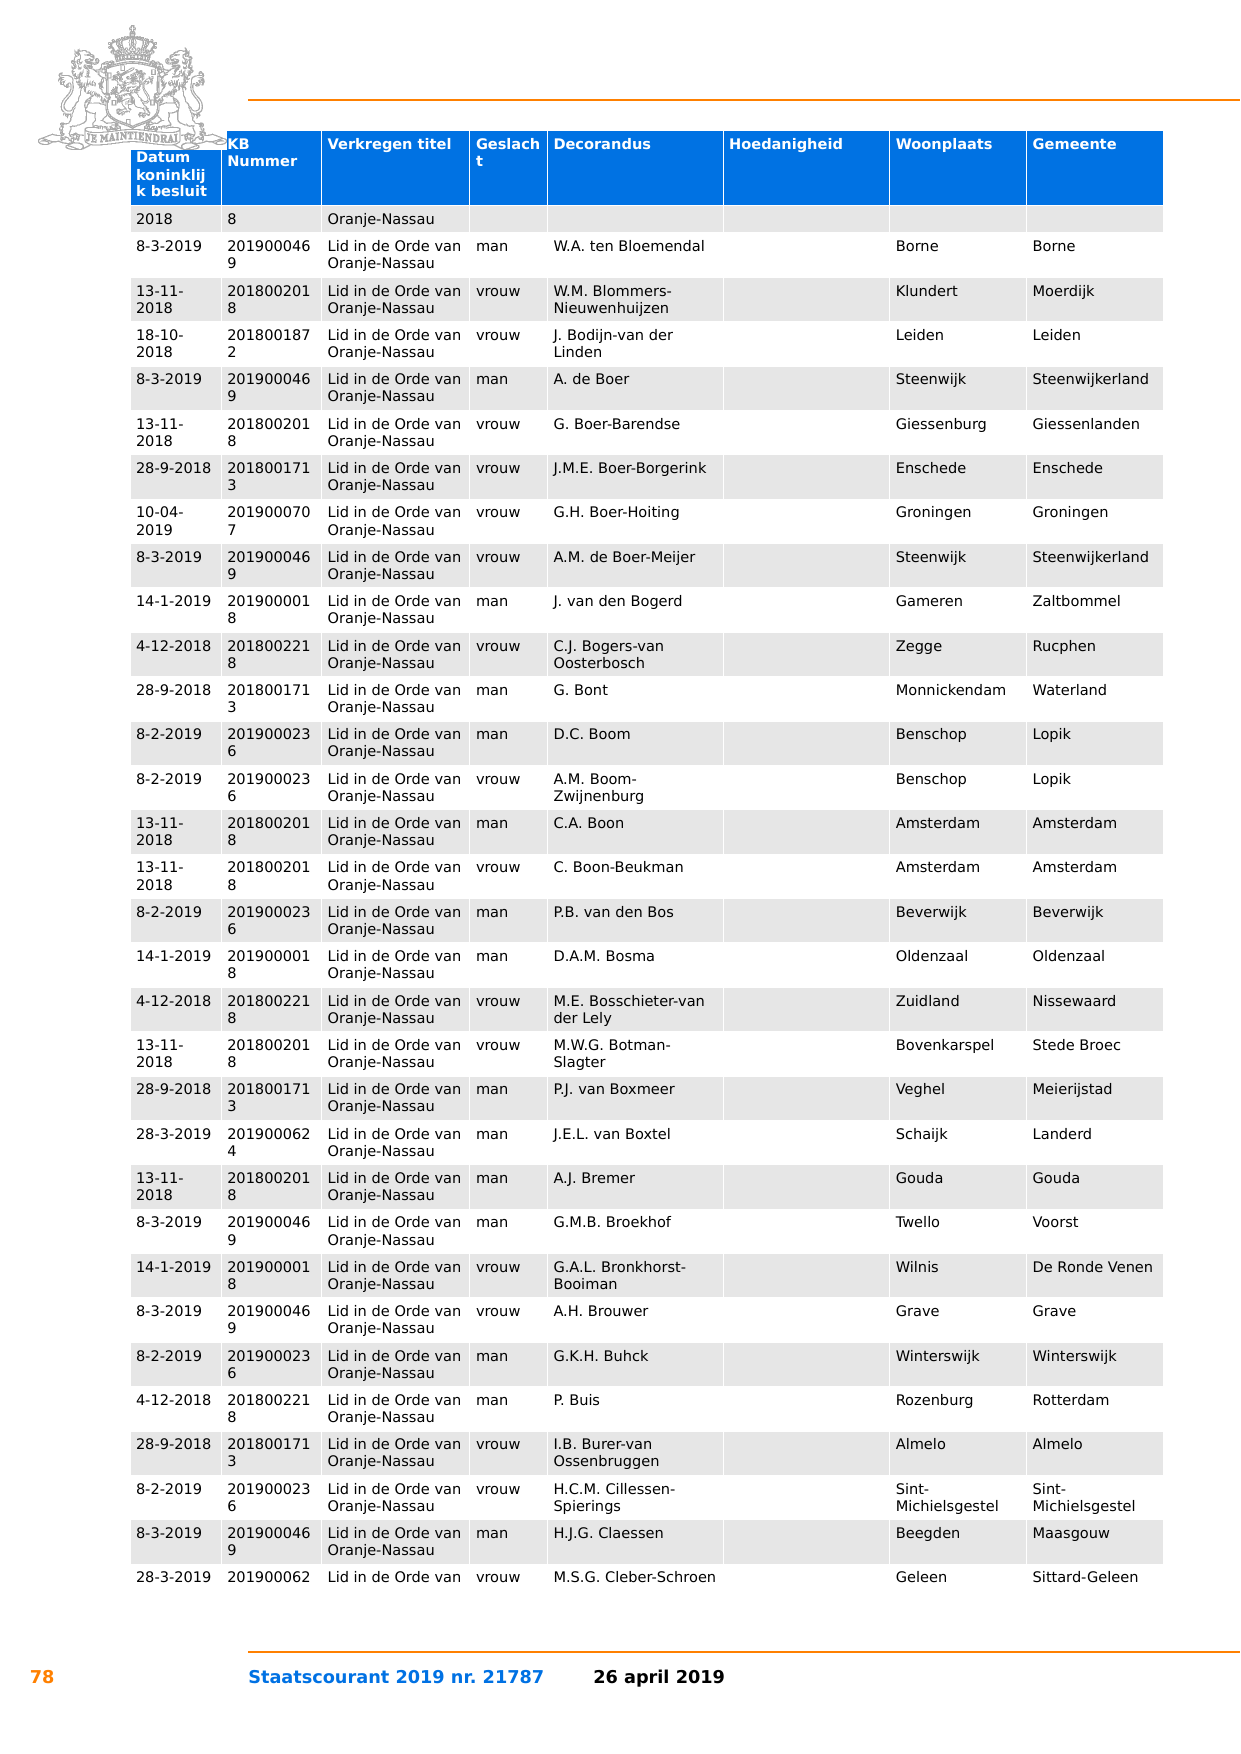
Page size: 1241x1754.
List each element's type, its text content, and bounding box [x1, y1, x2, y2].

table_cell 8 [222, 206, 321, 232]
table_cell Schaijk [890, 1121, 1026, 1164]
table_cell 2019000624 [222, 1121, 321, 1164]
table_header KB Nummer [222, 131, 321, 205]
table_header Hoedanigheid [724, 131, 889, 205]
table_cell 2018002018 [222, 278, 321, 321]
table_cell De Ronde Venen [1027, 1254, 1163, 1297]
table_cell [1027, 206, 1163, 232]
table_cell Groningen [1027, 500, 1163, 543]
table_cell Rotterdam [1027, 1387, 1163, 1431]
table_cell Almelo [890, 1432, 1026, 1475]
table_cell 2019000018 [222, 944, 321, 987]
table_cell 8-3-2019 [131, 1520, 221, 1564]
table_cell Lid in de Orde van Oranje-Nassau [322, 1254, 469, 1297]
table_cell Wilnis [890, 1254, 1026, 1297]
table_cell M.E. Bosschieter-van der Lely [548, 988, 723, 1031]
table_cell vrouw [470, 500, 547, 543]
table_cell D.A.M. Bosma [548, 944, 723, 987]
table_cell Lid in de Orde van Oranje-Nassau [322, 278, 469, 321]
table_cell [724, 1432, 889, 1475]
table_cell Lid in de Orde van Oranje-Nassau [322, 500, 469, 543]
table_cell [724, 810, 889, 854]
table_cell Sittard-Geleen [1027, 1565, 1163, 1591]
table_cell 13-11-2018 [131, 810, 221, 854]
table_cell Oldenzaal [1027, 944, 1163, 987]
table_cell Lid in de Orde van Oranje-Nassau [322, 234, 469, 277]
table_cell Lid in de Orde van Oranje-Nassau [322, 677, 469, 721]
table_cell Amsterdam [1027, 810, 1163, 854]
table_cell [724, 944, 889, 987]
table_cell Gouda [1027, 1165, 1163, 1209]
table_cell 2018001713 [222, 1077, 321, 1120]
table_cell Lid in de Orde van Oranje-Nassau [322, 367, 469, 410]
table_cell 4-12-2018 [131, 988, 221, 1031]
table_cell 28-9-2018 [131, 1077, 221, 1120]
table_cell Enschede [1027, 455, 1163, 499]
table_cell Lid in de Orde van Oranje-Nassau [322, 810, 469, 854]
table_cell Sint-Michielsgestel [890, 1476, 1026, 1519]
table_cell P.B. van den Bos [548, 899, 723, 942]
table_cell Sint-Michielsgestel [1027, 1476, 1163, 1519]
table_header Decorandus [548, 131, 723, 205]
table_cell 2019000469 [222, 544, 321, 587]
table_cell P. Buis [548, 1387, 723, 1431]
table_cell man [470, 1210, 547, 1253]
table_cell [724, 1165, 889, 1209]
table_cell Moerdijk [1027, 278, 1163, 321]
table_cell Lid in de Orde van Oranje-Nassau [322, 1165, 469, 1209]
table_cell [724, 322, 889, 366]
table_cell Amsterdam [890, 855, 1026, 898]
table_cell Beegden [890, 1520, 1026, 1564]
table_cell [724, 1343, 889, 1386]
table_cell Landerd [1027, 1121, 1163, 1164]
table_cell vrouw [470, 633, 547, 676]
table_cell [724, 500, 889, 543]
table_cell 14-1-2019 [131, 944, 221, 987]
table_cell 8-2-2019 [131, 1343, 221, 1386]
table_cell Lid in de Orde van [322, 1565, 469, 1591]
table_cell Benschop [890, 766, 1026, 809]
table_header Datum koninklijk besluit [131, 150, 221, 205]
table_cell [548, 206, 723, 232]
table_cell 2018001713 [222, 677, 321, 721]
table_cell 2018002218 [222, 988, 321, 1031]
table_cell man [470, 722, 547, 765]
table_cell 2019000236 [222, 899, 321, 942]
table_cell man [470, 677, 547, 721]
table_cell Lid in de Orde van Oranje-Nassau [322, 722, 469, 765]
table_cell 28-3-2019 [131, 1565, 221, 1591]
table_cell Lid in de Orde van Oranje-Nassau [322, 455, 469, 499]
table_cell man [470, 1121, 547, 1164]
table_cell [724, 411, 889, 454]
table_cell Meierijstad [1027, 1077, 1163, 1120]
table_cell W.M. Blommers-Nieuwenhuijzen [548, 278, 723, 321]
table_cell Lid in de Orde van Oranje-Nassau [322, 1299, 469, 1342]
table_cell vrouw [470, 411, 547, 454]
table_cell Lid in de Orde van Oranje-Nassau [322, 855, 469, 898]
table_cell Steenwijkerland [1027, 367, 1163, 410]
table_cell 2019000236 [222, 1343, 321, 1386]
table_cell 2019000018 [222, 589, 321, 632]
table_cell M.W.G. Botman-Slagter [548, 1032, 723, 1076]
table_cell 2018002018 [222, 810, 321, 854]
table_cell 201900062 [222, 1565, 321, 1591]
table_cell A.H. Brouwer [548, 1299, 723, 1342]
table_cell 4-12-2018 [131, 1387, 221, 1431]
table_cell Lopik [1027, 766, 1163, 809]
table_cell J. Bodijn-van der Linden [548, 322, 723, 366]
table_cell man [470, 1520, 547, 1564]
table_cell 10-04-2019 [131, 500, 221, 543]
table_cell 2019000469 [222, 234, 321, 277]
table_cell [724, 589, 889, 632]
table_cell man [470, 1387, 547, 1431]
table_cell [724, 988, 889, 1031]
table_cell G.K.H. Buhck [548, 1343, 723, 1386]
table_cell 2019000236 [222, 766, 321, 809]
table_cell 8-2-2019 [131, 899, 221, 942]
table_cell I.B. Burer-van Ossenbruggen [548, 1432, 723, 1475]
table_cell man [470, 810, 547, 854]
table_cell C.A. Boon [548, 810, 723, 854]
table_cell Bovenkarspel [890, 1032, 1026, 1076]
table_cell vrouw [470, 1254, 547, 1297]
table_cell 8-3-2019 [131, 367, 221, 410]
table_cell [724, 722, 889, 765]
table_cell Lid in de Orde van Oranje-Nassau [322, 1343, 469, 1386]
table_cell vrouw [470, 1299, 547, 1342]
table_cell Rucphen [1027, 633, 1163, 676]
table_cell 4-12-2018 [131, 633, 221, 676]
table_cell Lid in de Orde van Oranje-Nassau [322, 322, 469, 366]
table_cell 2018001872 [222, 322, 321, 366]
table_cell J.M.E. Boer-Borgerink [548, 455, 723, 499]
table_header Gemeente [1027, 131, 1163, 205]
table_cell 13-11-2018 [131, 411, 221, 454]
table_cell [724, 633, 889, 676]
table_cell vrouw [470, 278, 547, 321]
table_cell [724, 677, 889, 721]
table_cell G.A.L. Bronkhorst-Booiman [548, 1254, 723, 1297]
table_cell Almelo [1027, 1432, 1163, 1475]
table_cell [724, 1520, 889, 1564]
table_cell man [470, 234, 547, 277]
table_cell 2019000707 [222, 500, 321, 543]
table_cell Borne [890, 234, 1026, 277]
table_cell vrouw [470, 1032, 547, 1076]
table_cell Lid in de Orde van Oranje-Nassau [322, 589, 469, 632]
table_cell man [470, 1165, 547, 1209]
table_cell Lid in de Orde van Oranje-Nassau [322, 1520, 469, 1564]
table_cell Oranje-Nassau [322, 206, 469, 232]
table_cell Waterland [1027, 677, 1163, 721]
table_header Geslacht [470, 131, 547, 205]
table_cell vrouw [470, 855, 547, 898]
table_cell C.J. Bogers-van Oosterbosch [548, 633, 723, 676]
table_cell [470, 206, 547, 232]
table_cell Lid in de Orde van Oranje-Nassau [322, 1387, 469, 1431]
table_cell Lid in de Orde van Oranje-Nassau [322, 944, 469, 987]
table_cell [724, 544, 889, 587]
table_cell M.S.G. Cleber-Schroen [548, 1565, 723, 1591]
table_cell Twello [890, 1210, 1026, 1253]
table_cell 13-11-2018 [131, 278, 221, 321]
table_cell Beverwijk [890, 899, 1026, 942]
table_cell 8-3-2019 [131, 1299, 221, 1342]
table_cell 13-11-2018 [131, 1032, 221, 1076]
table_cell Borne [1027, 234, 1163, 277]
table_cell 13-11-2018 [131, 855, 221, 898]
table_cell Benschop [890, 722, 1026, 765]
table_cell 8-3-2019 [131, 1210, 221, 1253]
table_cell [724, 1254, 889, 1297]
table_cell Beverwijk [1027, 899, 1163, 942]
table_cell Leiden [890, 322, 1026, 366]
table_cell A. de Boer [548, 367, 723, 410]
table_cell Lid in de Orde van Oranje-Nassau [322, 1032, 469, 1076]
table_cell Lid in de Orde van Oranje-Nassau [322, 633, 469, 676]
table_header Verkregen titel [322, 131, 469, 205]
table_cell Steenwijkerland [1027, 544, 1163, 587]
table_cell H.J.G. Claessen [548, 1520, 723, 1564]
table_cell 2019000236 [222, 1476, 321, 1519]
table_cell 8-3-2019 [131, 234, 221, 277]
table_cell J.E.L. van Boxtel [548, 1121, 723, 1164]
table_cell Rozenburg [890, 1387, 1026, 1431]
table_cell Nissewaard [1027, 988, 1163, 1031]
table_cell 2018002018 [222, 1032, 321, 1076]
table_cell man [470, 1343, 547, 1386]
table_cell [890, 206, 1026, 232]
table_cell Lid in de Orde van Oranje-Nassau [322, 766, 469, 809]
table_cell G. Bont [548, 677, 723, 721]
table_cell man [470, 1077, 547, 1120]
table_cell 8-3-2019 [131, 544, 221, 587]
table_cell Lopik [1027, 722, 1163, 765]
table_cell Lid in de Orde van Oranje-Nassau [322, 1121, 469, 1164]
table_cell [724, 766, 889, 809]
table_cell 8-2-2019 [131, 1476, 221, 1519]
table_cell Gouda [890, 1165, 1026, 1209]
table_cell Geleen [890, 1565, 1026, 1591]
table_cell A.M. de Boer-Meijer [548, 544, 723, 587]
table_cell W.A. ten Bloemendal [548, 234, 723, 277]
table_cell Oldenzaal [890, 944, 1026, 987]
table_cell 2019000469 [222, 1210, 321, 1253]
table_cell man [470, 589, 547, 632]
table_cell 2018002018 [222, 411, 321, 454]
table_cell vrouw [470, 455, 547, 499]
table_cell vrouw [470, 988, 547, 1031]
table_cell H.C.M. Cillessen-Spierings [548, 1476, 723, 1519]
table_cell Lid in de Orde van Oranje-Nassau [322, 1476, 469, 1519]
table_cell 8-2-2019 [131, 722, 221, 765]
table_header Woonplaats [890, 131, 1026, 205]
table_cell Amsterdam [1027, 855, 1163, 898]
table_cell Leiden [1027, 322, 1163, 366]
table_cell 2019000236 [222, 722, 321, 765]
table_cell 28-9-2018 [131, 455, 221, 499]
table_cell Winterswijk [890, 1343, 1026, 1386]
table_cell Lid in de Orde van Oranje-Nassau [322, 411, 469, 454]
table_cell 2018002018 [222, 855, 321, 898]
table_cell [724, 367, 889, 410]
table_cell vrouw [470, 544, 547, 587]
table_cell 28-9-2018 [131, 677, 221, 721]
table_cell vrouw [470, 1565, 547, 1591]
table_cell Giessenlanden [1027, 411, 1163, 454]
table_cell Enschede [890, 455, 1026, 499]
table_cell Voorst [1027, 1210, 1163, 1253]
table_cell D.C. Boom [548, 722, 723, 765]
table_cell C. Boon-Beukman [548, 855, 723, 898]
table_cell Amsterdam [890, 810, 1026, 854]
table_cell Lid in de Orde van Oranje-Nassau [322, 1077, 469, 1120]
table_cell P.J. van Boxmeer [548, 1077, 723, 1120]
table_cell Giessenburg [890, 411, 1026, 454]
table_cell [724, 1476, 889, 1519]
table_cell Lid in de Orde van Oranje-Nassau [322, 544, 469, 587]
table_cell Grave [890, 1299, 1026, 1342]
table_cell A.J. Bremer [548, 1165, 723, 1209]
picture [38, 25, 227, 150]
table_cell [724, 899, 889, 942]
table_cell 2019000018 [222, 1254, 321, 1297]
table_cell Winterswijk [1027, 1343, 1163, 1386]
table_cell 28-9-2018 [131, 1432, 221, 1475]
table_cell vrouw [470, 1432, 547, 1475]
table_cell [724, 1565, 889, 1591]
table_cell man [470, 944, 547, 987]
table_cell Lid in de Orde van Oranje-Nassau [322, 1210, 469, 1253]
table_cell [724, 1121, 889, 1164]
table_cell [724, 1210, 889, 1253]
table_cell man [470, 367, 547, 410]
table_cell 2019000469 [222, 1299, 321, 1342]
table_cell 2018002218 [222, 633, 321, 676]
table_cell 2019000469 [222, 1520, 321, 1564]
table_cell Lid in de Orde van Oranje-Nassau [322, 899, 469, 942]
table_cell J. van den Bogerd [548, 589, 723, 632]
table_cell vrouw [470, 766, 547, 809]
table_cell Lid in de Orde van Oranje-Nassau [322, 988, 469, 1031]
table_cell Gameren [890, 589, 1026, 632]
table_cell [724, 1032, 889, 1076]
table_cell [724, 1387, 889, 1431]
table_cell [724, 855, 889, 898]
table_cell vrouw [470, 322, 547, 366]
table_cell [724, 278, 889, 321]
table_cell [724, 1299, 889, 1342]
table_cell G. Boer-Barendse [548, 411, 723, 454]
table_cell Zaltbommel [1027, 589, 1163, 632]
table_cell Steenwijk [890, 544, 1026, 587]
table_cell 28-3-2019 [131, 1121, 221, 1164]
table_cell Lid in de Orde van Oranje-Nassau [322, 1432, 469, 1475]
table_cell G.H. Boer-Hoiting [548, 500, 723, 543]
table_cell Monnickendam [890, 677, 1026, 721]
table_cell Zegge [890, 633, 1026, 676]
table_cell Zuidland [890, 988, 1026, 1031]
table_cell [724, 1077, 889, 1120]
table_cell 14-1-2019 [131, 589, 221, 632]
table_cell 2018 [131, 206, 221, 232]
table_cell [724, 234, 889, 277]
table_cell 2018001713 [222, 1432, 321, 1475]
table_cell Groningen [890, 500, 1026, 543]
table_cell [724, 206, 889, 232]
table_cell 2018002018 [222, 1165, 321, 1209]
table_cell 14-1-2019 [131, 1254, 221, 1297]
table_cell 2018001713 [222, 455, 321, 499]
table_cell Veghel [890, 1077, 1026, 1120]
table_cell Stede Broec [1027, 1032, 1163, 1076]
table_cell A.M. Boom-Zwijnenburg [548, 766, 723, 809]
table_cell Maasgouw [1027, 1520, 1163, 1564]
table_cell vrouw [470, 1476, 547, 1519]
table_cell 18-10-2018 [131, 322, 221, 366]
table_cell 8-2-2019 [131, 766, 221, 809]
table_cell 2018002218 [222, 1387, 321, 1431]
table_cell 2019000469 [222, 367, 321, 410]
table_cell 13-11-2018 [131, 1165, 221, 1209]
table_cell G.M.B. Broekhof [548, 1210, 723, 1253]
table_cell Grave [1027, 1299, 1163, 1342]
table_cell Steenwijk [890, 367, 1026, 410]
table_cell man [470, 899, 547, 942]
table_cell Klundert [890, 278, 1026, 321]
table_cell [724, 455, 889, 499]
